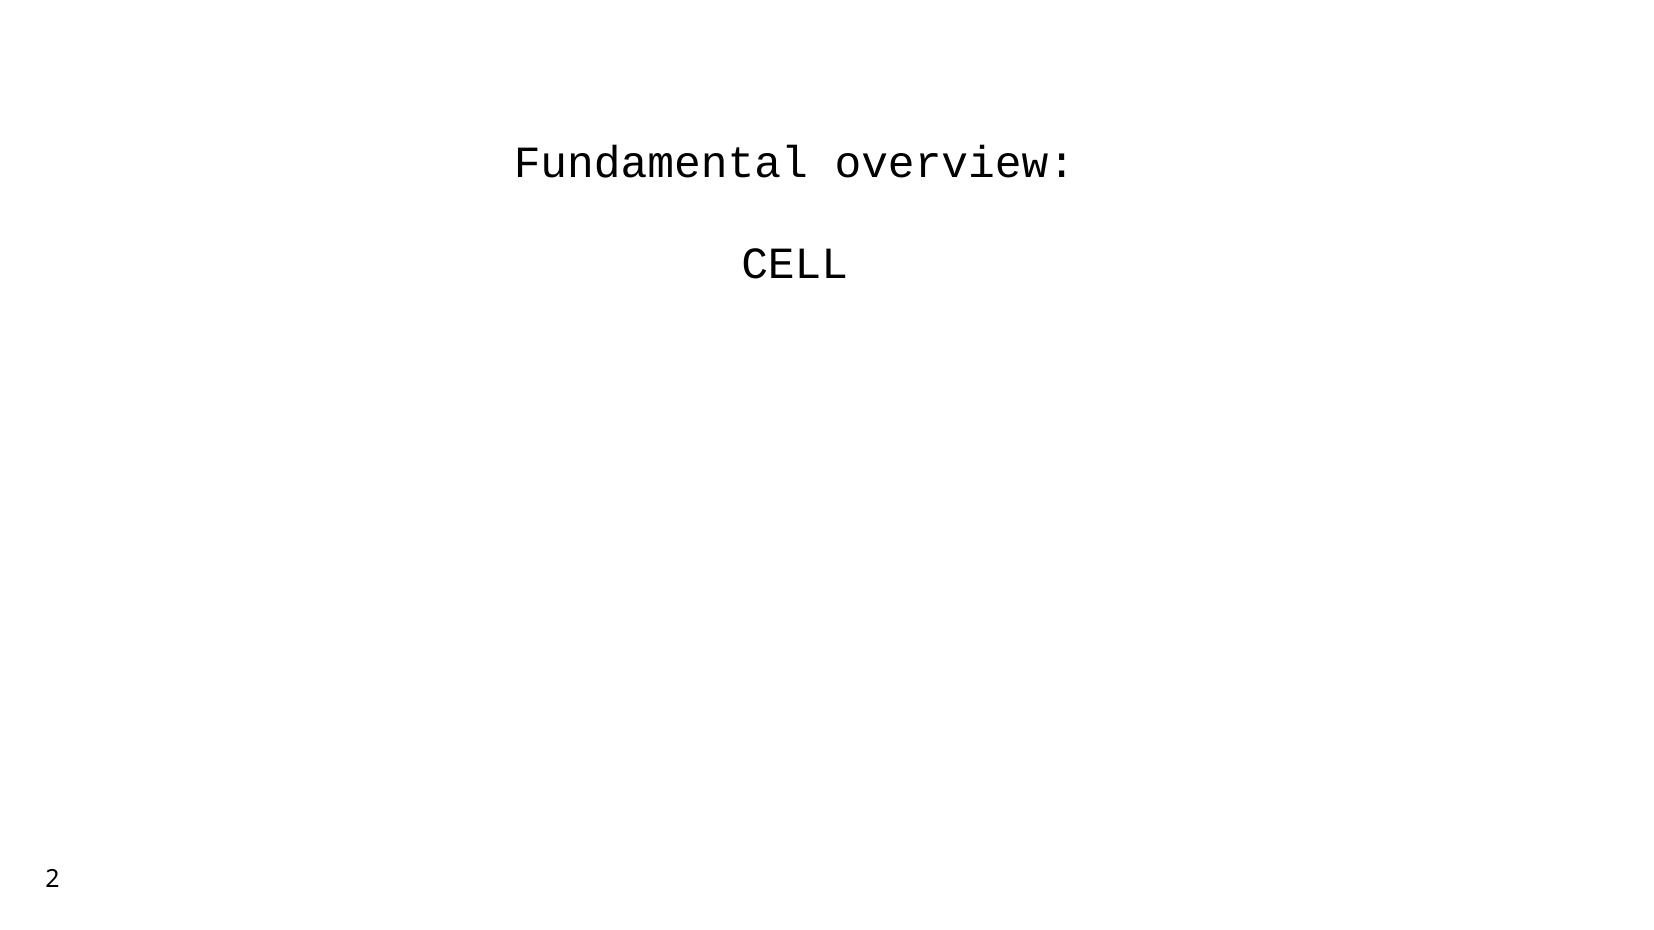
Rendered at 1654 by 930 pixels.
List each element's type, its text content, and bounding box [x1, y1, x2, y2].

text_box Fundamental overview: CELL [389, 131, 1200, 300]
text_box [30, 854, 76, 900]
